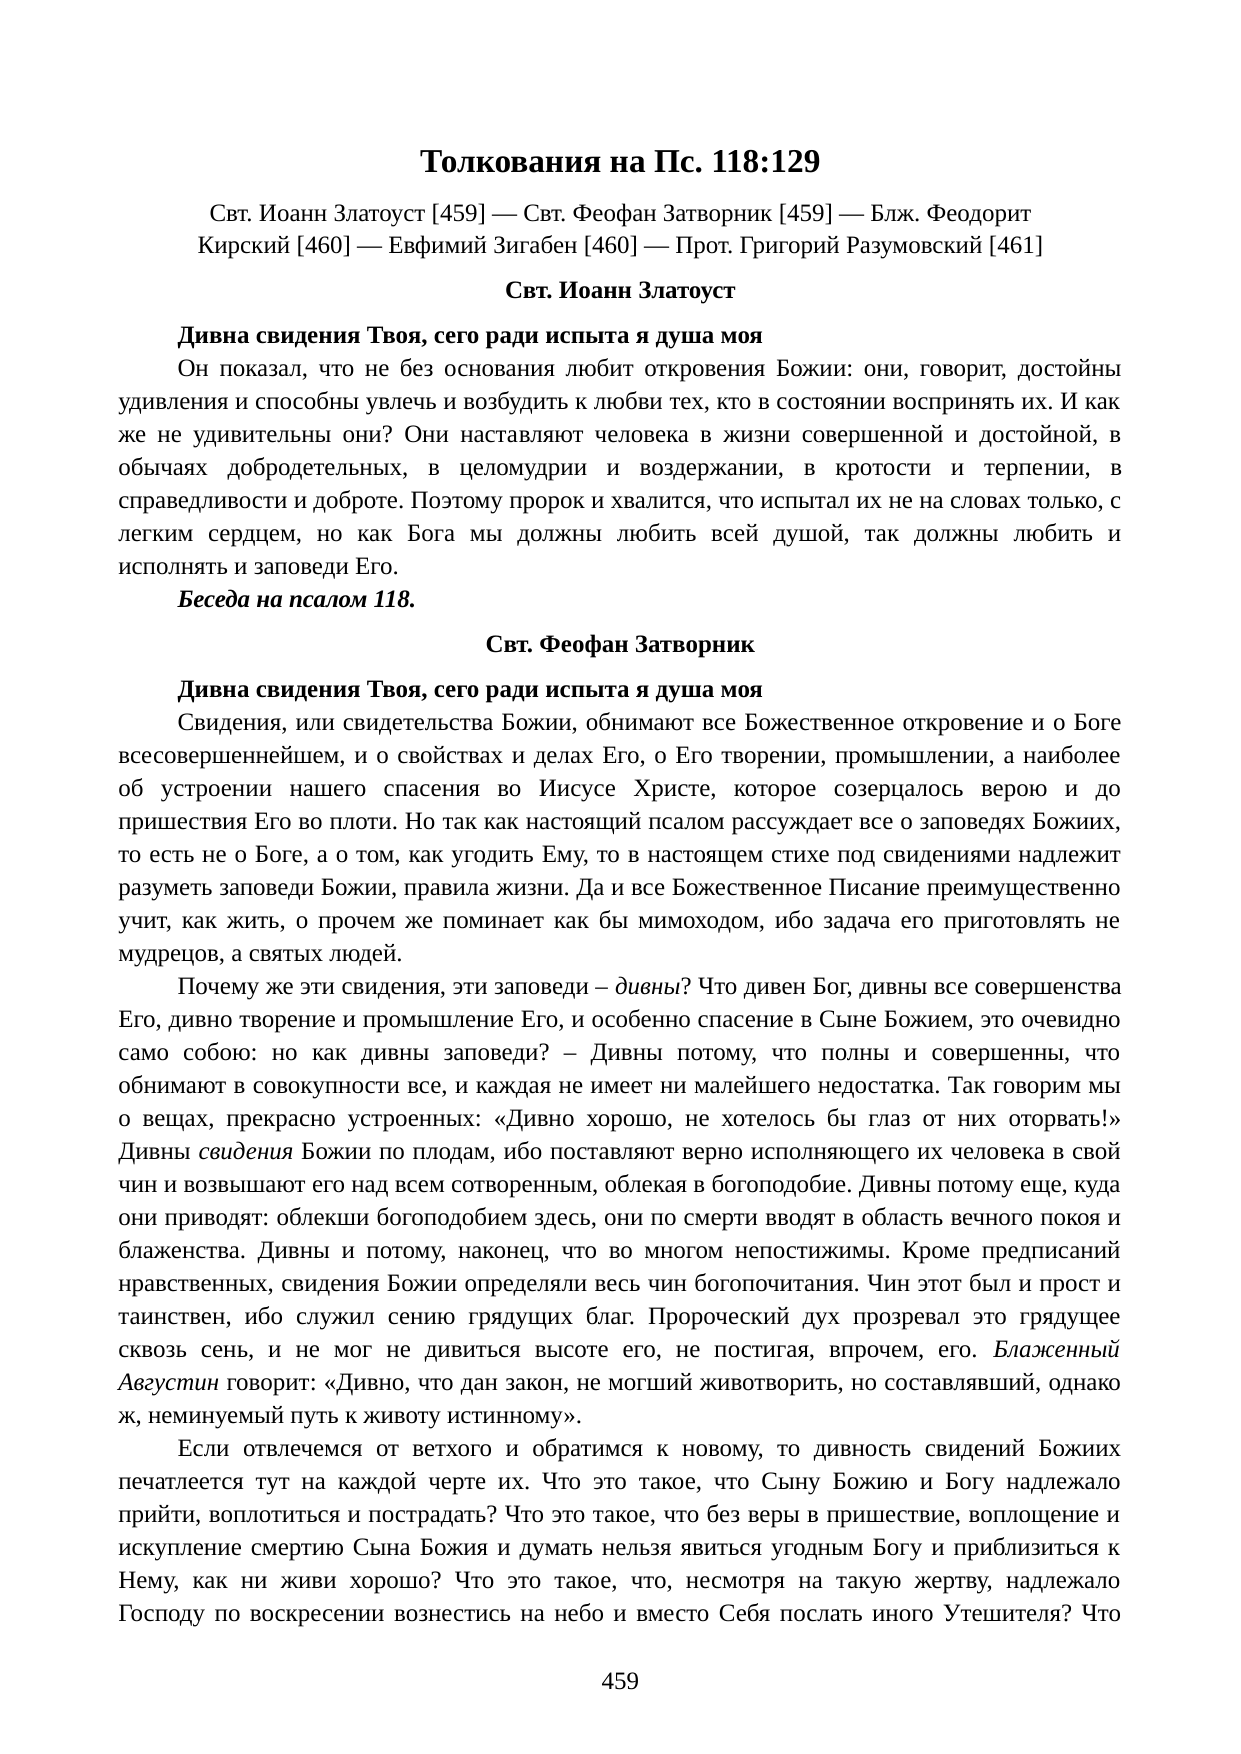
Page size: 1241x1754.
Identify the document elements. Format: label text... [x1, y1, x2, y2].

text Он показал, что не без основания любит откровения Божии: они, говорит, достойны удивления и способны увлечь и возбудить к любви тех, кто в состоянии воспринять их. И как же не удивительны они? Они наста­вляют человека в жизни совершенной и достойной, в обычаях добродетельных, в целомудрии и воздержании, в кротости и терпе­нии, в справедливости и доброте. Поэтому пророк и хвалится, что испытал их не на словах только, с легким сердцем, но как Бога мы должны любить всей душой, так должны любить и исполнять и заповеди Его. [118, 353, 1122, 580]
text Свидения, или свидетельства Божии, обнимают все Божественное откровение и о Боге всесовершеннейшем, и о свойствах и делах Его, о Его творении, промышлении, а наиболее об устроении нашего спасения во Иисусе Христе, которое созерцалось верою и до пришествия Его во плоти. Но так как настоящий псалом рассуждает все о заповедях Божиих, то есть не о Боге, а о том, как угодить Ему, то в настоящем стихе под свидениями надлежит разуметь заповеди Божии, правила жизни. Да и все Божественное Писание преимущественно учит, как жить, о прочем же поминает как бы мимоходом, ибо задача его приготовлять не мудрецов, а святых людей. [118, 707, 1122, 967]
text Если отвлечемся от ветхого и обратимся к новому, то дивность свидений Божиих печатлеется тут на каждой черте их. Что это такое, что Сыну Божию и Богу надлежало прийти, воплотиться и пострадать? Что это такое, что без веры в пришествие, воплощение и искупление смертию Сына Божия и думать нельзя явиться угодным Богу и приблизиться к Нему, как ни живи хорошо? Что это такое, что, несмотря на такую жертву, надлежало Господу по воскресении вознестись на небо и вместо Себя послать иного Утешителя? Что [118, 1433, 1122, 1627]
text Почему же эти свидения, эти заповеди – дивны? Что дивен Бог, дивны все совершенства Его, дивно творение и промышление Его, и особенно спасение в Сыне Божием, это очевидно само собою: но как дивны заповеди? – Дивны потому, что полны и совершенны, что обнимают в совокупности все, и каждая не имеет ни малейшего недостатка. Так говорим мы о вещах, прекрасно устроенных: «Дивно хорошо, не хотелось бы глаз от них оторвать!» Дивны свидения Божии по плодам, ибо поставляют верно исполняющего их человека в свой чин и возвышают его над всем сотворенным, облекая в богоподобие. Дивны потому еще, куда они приводят: облекши богоподобием здесь, они по смерти вводят в область вечного покоя и блаженства. Дивны и потому, наконец, что во многом непостижимы. Кроме предписаний нравственных, свидения Божии определяли весь чин богопочитания. Чин этот был и прост и таинствен, ибо служил сению грядущих благ. Пророческий дух прозревал это грядущее сквозь сень, и не мог не дивиться высоте его, не постигая, впрочем, его. Блаженный Августин говорит: «Дивно, что дан закон, не могший животворить, но составлявший, однако ж, неминуемый путь к животу истинному». [118, 971, 1122, 1429]
subtitle Толкования на Пс. 118:129 [118, 142, 1122, 180]
subtitle Свт. Феофан Затворник [118, 629, 1122, 658]
text Дивна свидения Твоя, сего ради испыта я душа моя [118, 674, 1122, 703]
text Дивна свидения Твоя, сего ради испыта я душа моя [118, 320, 1122, 349]
subtitle Свт. Иоанн Златоуст [118, 275, 1122, 304]
text Беседа на псалом 118. [118, 584, 1122, 613]
text Свт. Иоанн Златоуст [459] — Свт. Феофан Затворник [459] — Блж. Феодорит Кирский [460] — Евфимий Зигабен [460] — Прот. Григорий Разумовский [461] [118, 198, 1122, 259]
